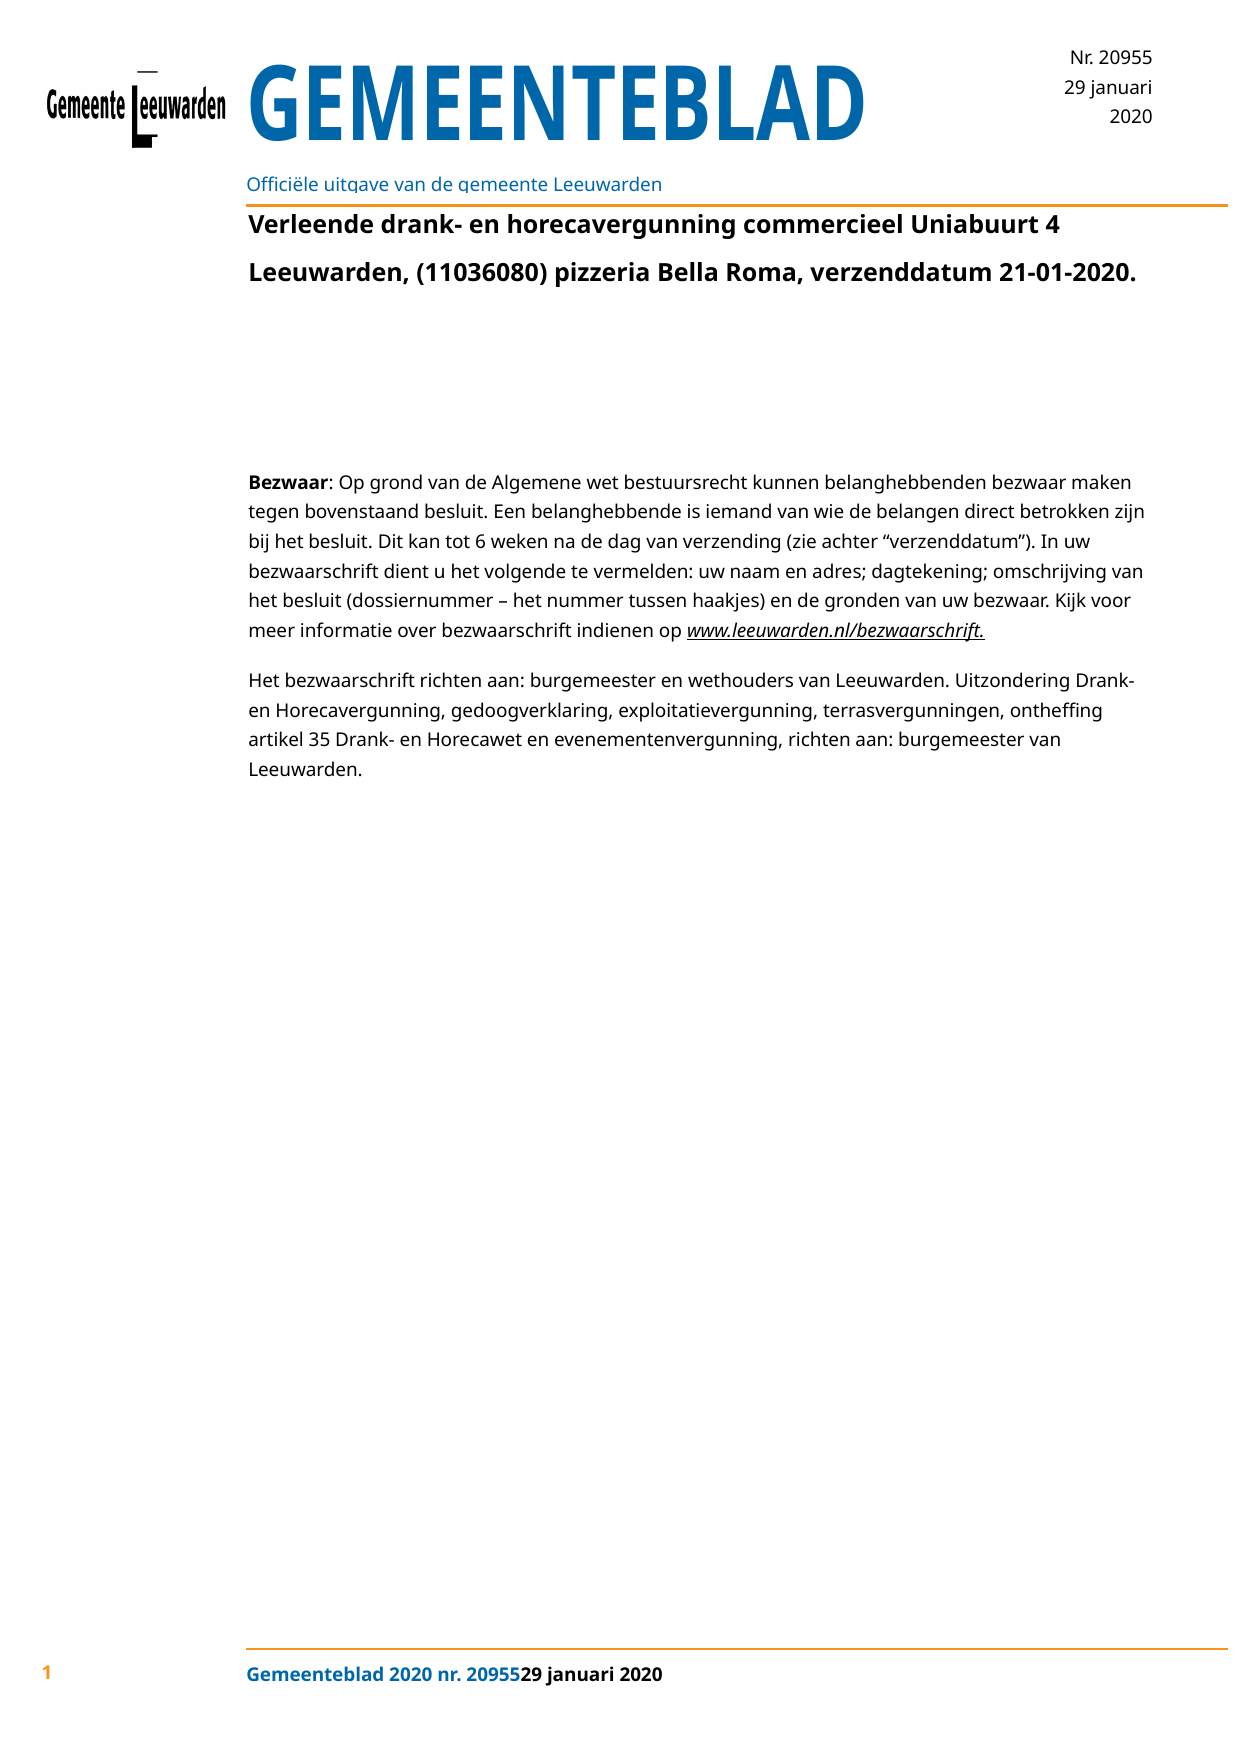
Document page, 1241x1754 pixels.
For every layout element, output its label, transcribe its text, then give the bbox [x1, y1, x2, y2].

text Verleende drank- en horecavergunning commercieel Uniabuurt 4 Leeuwarden, (11036080) pizzeria Bella Roma, verzenddatum 21-01-2020. [248, 207, 1152, 288]
text Bezwaar: Op grond van de Algemene wet bestuursrecht kunnen belanghebbenden bezwaar maken tegen bovenstaand besluit. Een belanghebbende is iemand van wie de belangen direct betrokken zijn bij het besluit. Dit kan tot 6 weken na de dag van verzending (zie achter “verzenddatum”). In uw bezwaarschrift dient u het volgende te vermelden: uw naam en adres; dagtekening; omschrijving van het besluit (dossiernummer – het nummer tussen haakjes) en de gronden van uw bezwaar. Kijk voor meer informatie over bezwaarschrift indienen op www.leeuwarden.nl/bezwaarschrift. [248, 469, 1152, 643]
text Het bezwaarschrift richten aan: burgemeester en wethouders van Leeuwarden. Uitzondering Drank- en Horecavergunning, gedoogverklaring, exploitatievergunning, terrasvergunningen, ontheffing artikel 35 Drank- en Horecawet en evenementenvergunning, richten aan: burgemeester van Leeuwarden. [248, 667, 1152, 782]
picture [41, 47, 231, 172]
